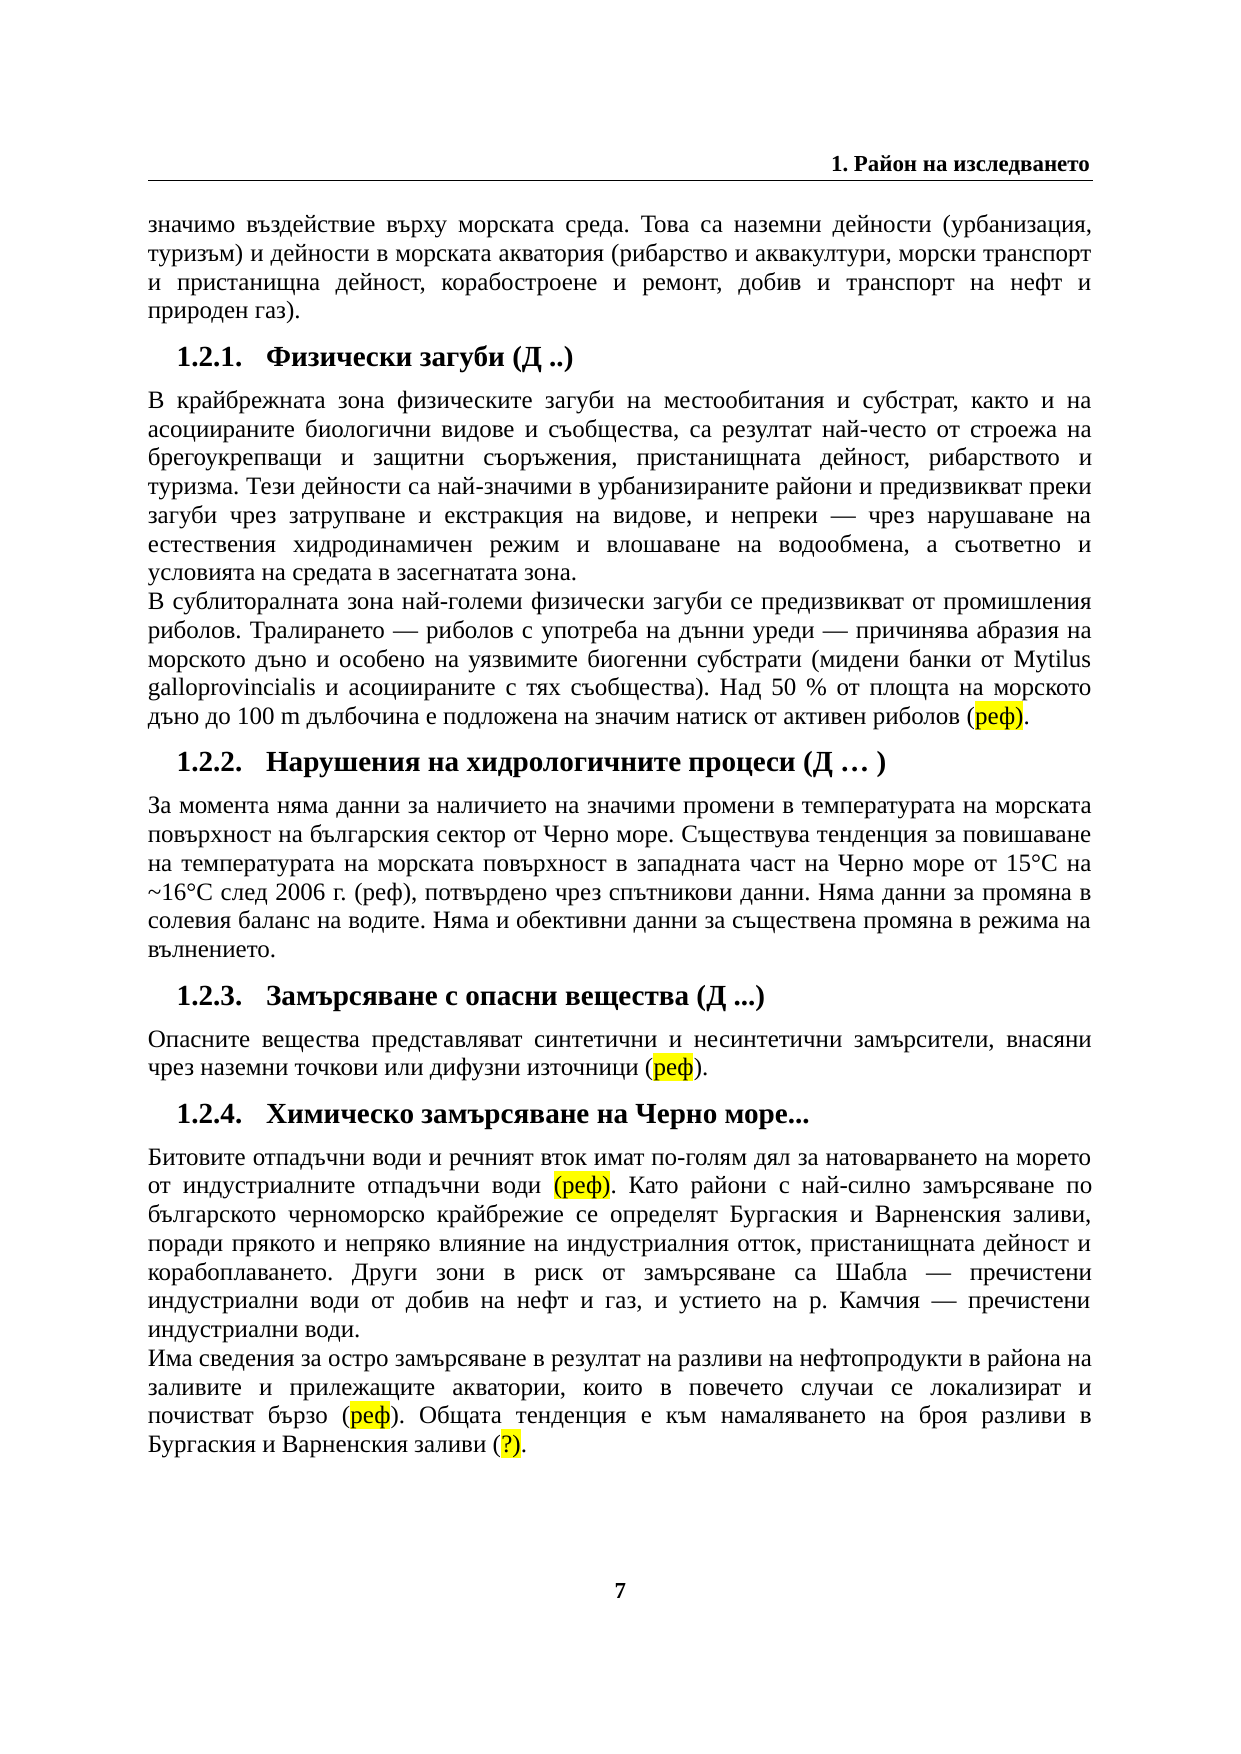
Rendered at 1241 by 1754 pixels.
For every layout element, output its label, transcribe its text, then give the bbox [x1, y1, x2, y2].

text Битовите отпадъчни води и речният вток имат по-голям дял за натоварването на морето от индустриалните отпадъчни води (реф). Като райони с най-силно замърсяване по българското черноморско крайбрежие се определят Бургаския и Варненския заливи, поради прякото и непряко влияние на индустриалния отток, пристанищната дейност и корабоплаването. Други зони в риск от замърсяване са Шабла — пречистени индустриални води от добив на нефт и газ, и устието на р. Камчия — пречистени индустриални води. [148, 1142, 1093, 1343]
text В сублиторалната зона най-големи физически загуби се предизвикват от промишления риболов. Тралирането — риболов с употреба на дънни уреди — причинява абразия на морското дъно и особено на уязвимите биогенни субстрати (мидени банки от Mytilus galloprovincialis и асоциираните с тях съобщества). Над 50 % от площта на морското дъно до 100 m дълбочина е подложена на значим натиск от активен риболов (реф). [148, 586, 1093, 730]
subtitle Нарушения на хидрологичните процеси (Д … ) [242, 744, 1093, 778]
text Има сведения за остро замърсяване в резултат на разливи на нефтопродукти в района на заливите и прилежащите акватории, които в повечето случаи се локализират и почистват бързо (реф). Общата тенденция е към намаляването на броя разливи в Бургаския и Варненския заливи (?). [148, 1343, 1093, 1458]
subtitle Замърсяване с опасни вещества (Д ...) [242, 978, 1093, 1011]
text Опасните вещества представляват синтетични и несинтетични замърсители, внасяни чрез наземни точкови или дифузни източници (реф). [148, 1024, 1093, 1081]
subtitle Физически загуби (Д ..) [242, 339, 1093, 372]
text значимо въздействие върху морската среда. Това са наземни дейности (урбанизация, туризъм) и дейности в морската акватория (рибарство и аквакултури, морски транспорт и пристанищна дейност, корабостроене и ремонт, добив и транспорт на нефт и природен газ). [148, 209, 1093, 324]
text За момента няма данни за наличието на значими промени в температурата на морската повърхност на българския сектор от Черно море. Съществува тенденция за повишаване на температурата на морската повърхност в западната част на Черно море от 15°C на ~16°C след 2006 г. (реф), потвърдено чрез спътникови данни. Няма данни за промяна в солевия баланс на водите. Няма и обективни данни за съществена промяна в режима на вълнението. [148, 791, 1093, 963]
text В крайбрежната зона физическите загуби на местообитания и субстрат, както и на асоциираните биологични видове и съобщества, са резултат най-често от строежа на брегоукрепващи и защитни съоръжения, пристанищната дейност, рибарството и туризма. Тези дейности са най-значими в урбанизираните райони и предизвикват преки загуби чрез затрупване и екстракция на видове, и непреки — чрез нарушаване на естествения хидродинамичен режим и влошаване на водообмена, а съответно и условията на средата в засегнатата зона. [148, 385, 1093, 586]
subtitle Химическо замърсяване на Черно море... [242, 1096, 1093, 1129]
